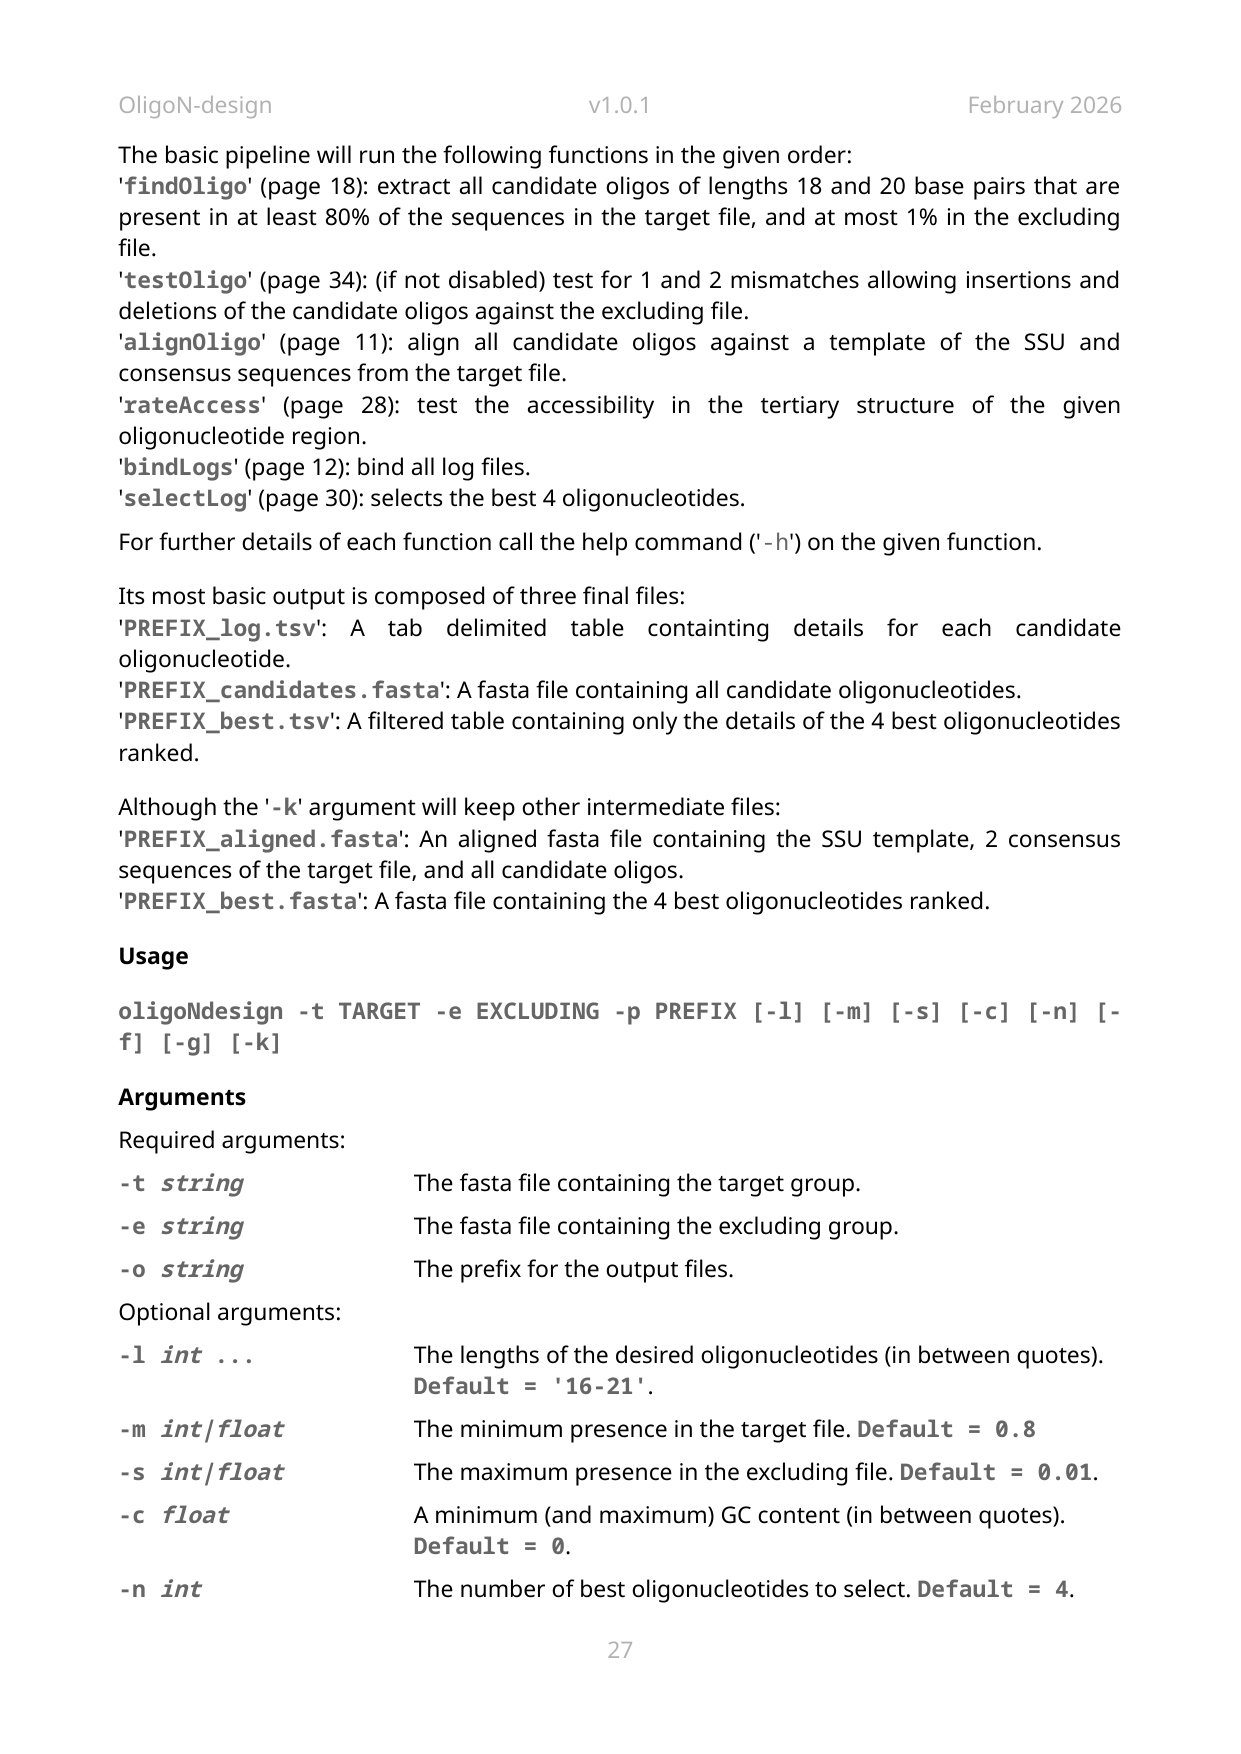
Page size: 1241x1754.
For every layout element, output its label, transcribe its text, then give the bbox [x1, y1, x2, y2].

text -c float A minimum (and maximum) GC content (in between quotes). Default = 0. [118, 1499, 1122, 1562]
text Its most basic output is composed of three final files: [118, 580, 1122, 611]
text -s int|float The maximum presence in the excluding file. Default = 0.01. [118, 1456, 1122, 1487]
text -e string The fasta file containing the excluding group. [118, 1210, 1122, 1241]
text -t string The fasta file containing the target group. [118, 1167, 1122, 1198]
text -n int The number of best oligonucleotides to select. Default = 4. [118, 1573, 1122, 1604]
text 'findOligo' (page 17): extract all candidate oligos of lengths 18 and 20 base pairs that are present in at least 80% of the sequences in the target file, and at most 1% in the excluding file. [118, 170, 1122, 264]
text 'testOligo' (page 33): (if not disabled) test for 1 and 2 mismatches allowing insertions and deletions of the candidate oligos against the excluding file. [118, 264, 1122, 326]
text Arguments [118, 1081, 1122, 1112]
text 'PREFIX_candidates.fasta': A fasta file containing all candidate oligonucleotides. [118, 674, 1122, 705]
text 'PREFIX_aligned.fasta': An aligned fasta file containing the SSU template, 2 consensus sequences of the target file, and all candidate oligos. [118, 822, 1122, 885]
text 'bindLogs' (page 12): bind all log files. [118, 451, 1122, 482]
text Optional arguments: [118, 1296, 1122, 1327]
text Required arguments: [118, 1124, 1122, 1155]
text Although the '-k' argument will keep other intermediate files: [118, 791, 1122, 822]
text 'PREFIX_best.fasta': A fasta file containing the 4 best oligonucleotides ranked. [118, 885, 1122, 916]
text oligoNdesign -t TARGET -e EXCLUDING -p PREFIX [-l] [-m] [-s] [-c] [-n] [-f] [-g] [-k] [118, 994, 1122, 1057]
text The basic pipeline will run the following functions in the given order: [118, 139, 1122, 170]
text 'rateAccess' (page 28): test the accessibility in the tertiary structure of the given oligonucleotide region. [118, 389, 1122, 451]
text For further details of each function call the help command ('-h') on the given function. [118, 525, 1122, 557]
text -l int ... The lengths of the desired oligonucleotides (in between quotes). Default = '16-21'. [118, 1339, 1122, 1401]
text -m int|float The minimum presence in the target file. Default = 0.8 [118, 1413, 1122, 1444]
text 'PREFIX_log.tsv': A tab delimited table containting details for each candidate oligonucleotide. [118, 611, 1122, 674]
text Usage [118, 940, 1122, 971]
text -o string The prefix for the output files. [118, 1253, 1122, 1284]
text 'selectLog' (page 29): selects the best 4 oligonucleotides. [118, 482, 1122, 514]
text 'PREFIX_best.tsv': A filtered table containing only the details of the 4 best oligonucleotides ranked. [118, 705, 1122, 768]
text 'alignOligo' (page 11): align all candidate oligos against a template of the SSU and consensus sequences from the target file. [118, 326, 1122, 389]
